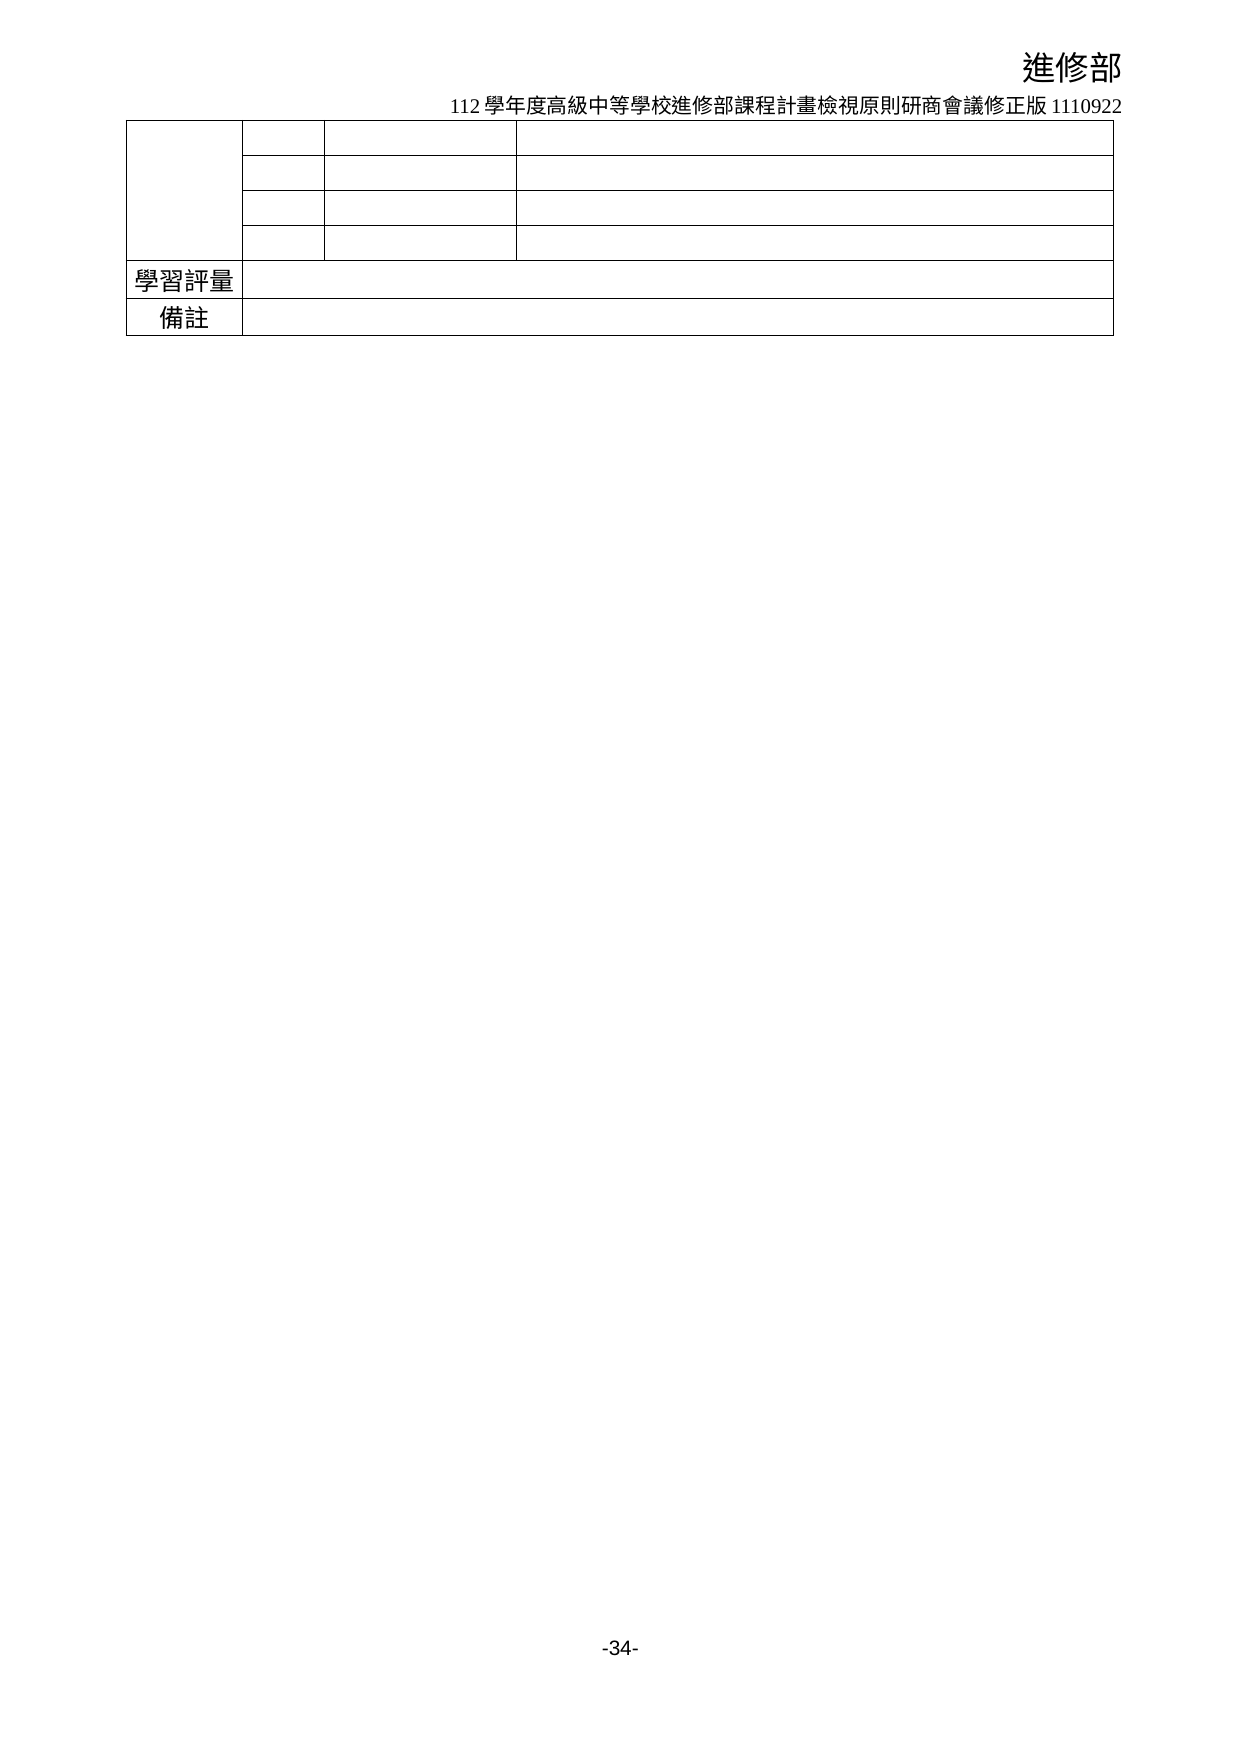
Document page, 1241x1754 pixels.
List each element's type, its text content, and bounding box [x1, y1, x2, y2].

table_cell [243, 121, 324, 155]
table_cell [517, 191, 1113, 225]
table_cell 學習評量 [127, 261, 242, 297]
table_cell [243, 299, 1113, 335]
table_cell [517, 121, 1113, 155]
table_cell [325, 191, 516, 225]
table_cell [243, 226, 324, 260]
table_cell [243, 191, 324, 225]
table_cell [325, 226, 516, 260]
table_cell [127, 121, 242, 260]
table_cell [325, 156, 516, 190]
table_cell [517, 156, 1113, 190]
table_cell [243, 156, 324, 190]
table_cell 備註 [127, 299, 242, 335]
table_cell [325, 121, 516, 155]
table_cell [517, 226, 1113, 260]
table_cell [243, 261, 1113, 297]
